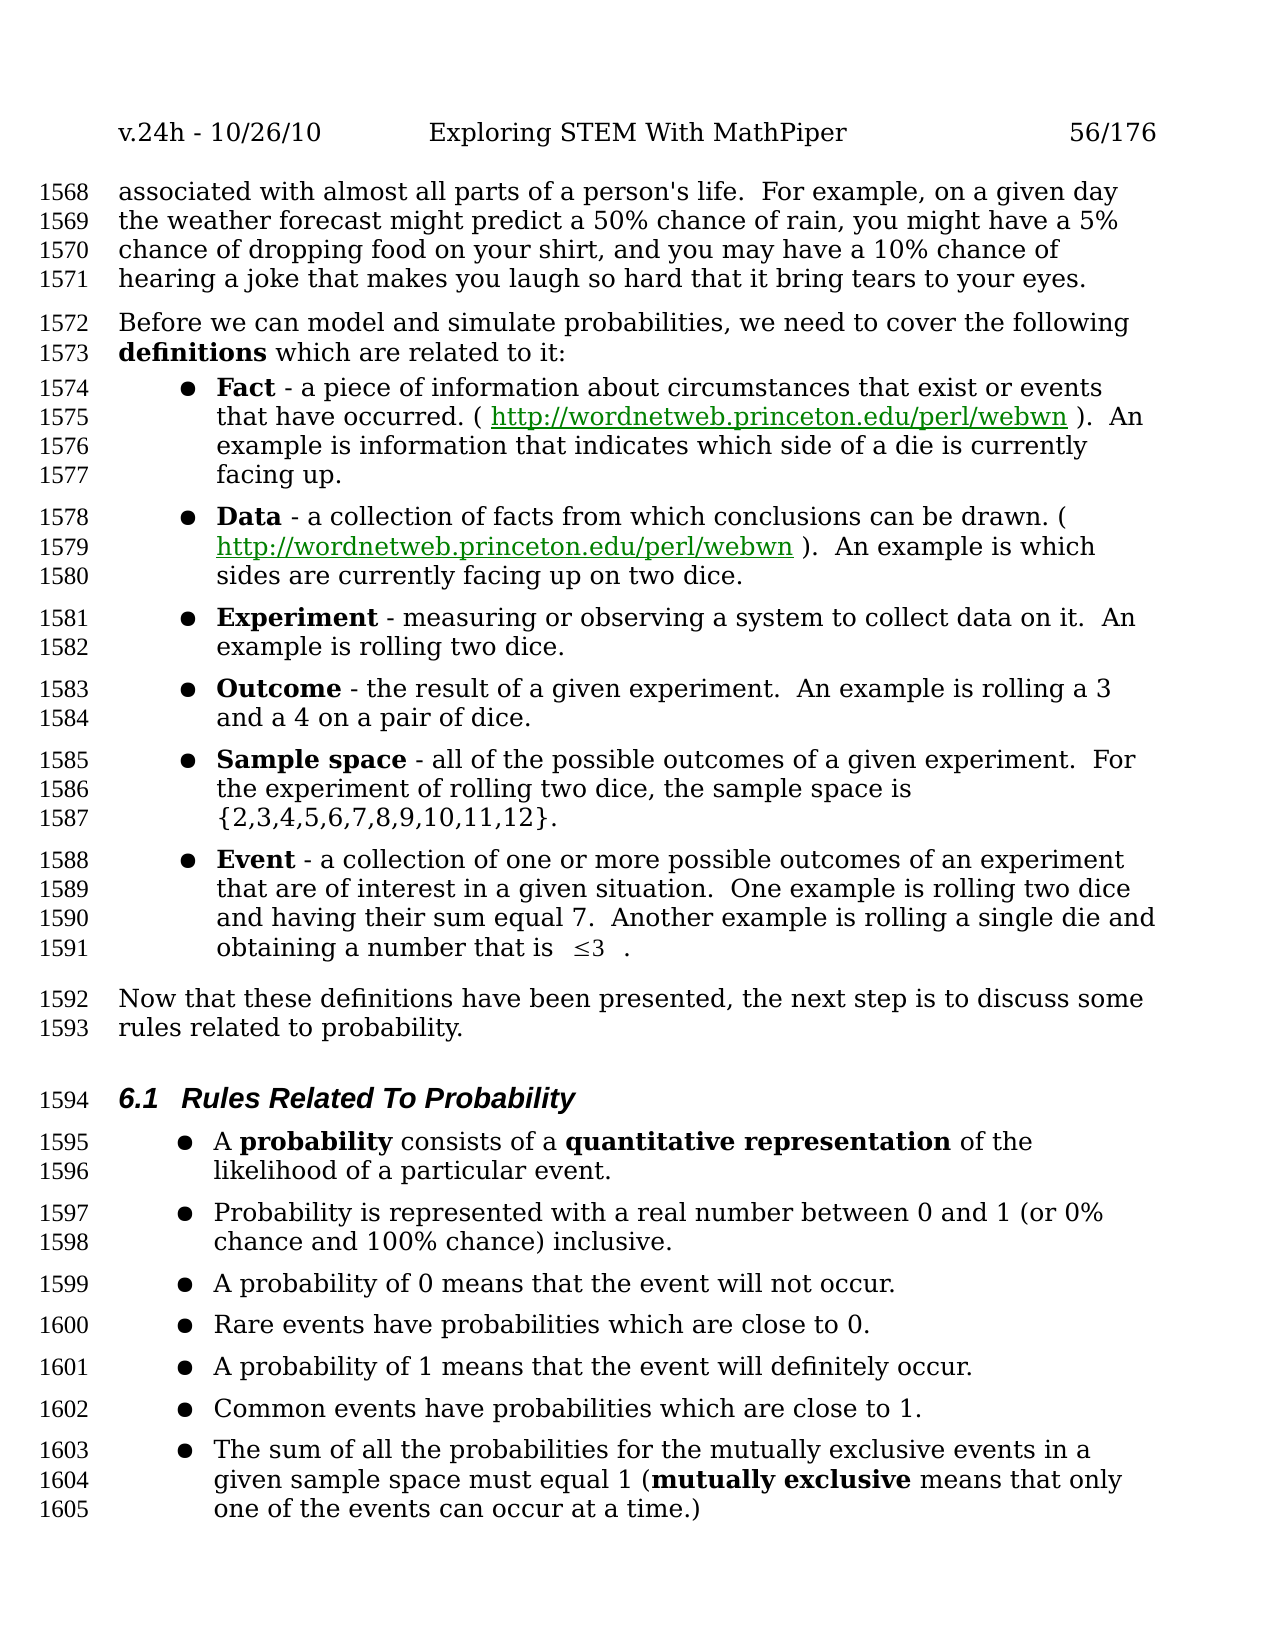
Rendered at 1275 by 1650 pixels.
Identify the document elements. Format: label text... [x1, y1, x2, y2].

list Sample space - all of the possible outcomes of a given experiment. For the experiment of rolling two dice, the sample space is {2,3,4,5,6,7,8,9,10,11,12}. [178, 745, 1157, 832]
subtitle Rules Related To Probability [118, 1082, 1157, 1115]
list Outcome - the result of a given experiment. An example is rolling a 3 and a 4 on a pair of dice. [178, 674, 1157, 732]
list A probability of 0 means that the event will not occur. [175, 1269, 1157, 1298]
list Data - a collection of facts from which conclusions can be drawn. ( http://wordnetweb.princeton.edu/perl/webwn ). An example is which sides are currently facing up on two dice. [178, 502, 1157, 590]
list A probability consists of a quantitative representation of the likelihood of a particular event. [175, 1127, 1157, 1186]
list Experiment - measuring or observing a system to collect data on it. An example is rolling two dice. [178, 603, 1157, 661]
text associated with almost all parts of a person's life. For example, on a given day the weather forecast might predict a 50% chance of rain, you might have a 5% chance of dropping food on your shirt, and you may have a 10% chance of hearing a joke that makes you laugh so hard that it bring tears to your eyes. [118, 177, 1157, 293]
list A probability of 1 means that the event will definitely occur. [175, 1352, 1157, 1381]
list Common events have probabilities which are close to 1. [175, 1394, 1157, 1423]
list Fact - a piece of information about circumstances that exist or events that have occurred. ( http://wordnetweb.princeton.edu/perl/webwn ). An example is information that indicates which side of a die is currently facing up. [178, 373, 1157, 490]
list Event - a collection of one or more possible outcomes of an experiment that are of interest in a given situation. One example is rolling two dice and having their sum equal 7. Another example is rolling a single die and obtaining a number that is. [178, 845, 1157, 963]
text Before we can model and simulate probabilities, we need to cover the following definitions which are related to it: [118, 308, 1157, 367]
list Probability is represented with a real number between 0 and 1 (or 0% chance and 100% chance) inclusive. [175, 1198, 1157, 1256]
list The sum of all the probabilities for the mutually exclusive events in a given sample space must equal 1 (mutually exclusive means that only one of the events can occur at a time.) [175, 1436, 1157, 1523]
list Rare events have probabilities which are close to 0. [175, 1311, 1157, 1340]
text Now that these definitions have been presented, the next step is to discuss some rules related to probability. [118, 984, 1157, 1042]
